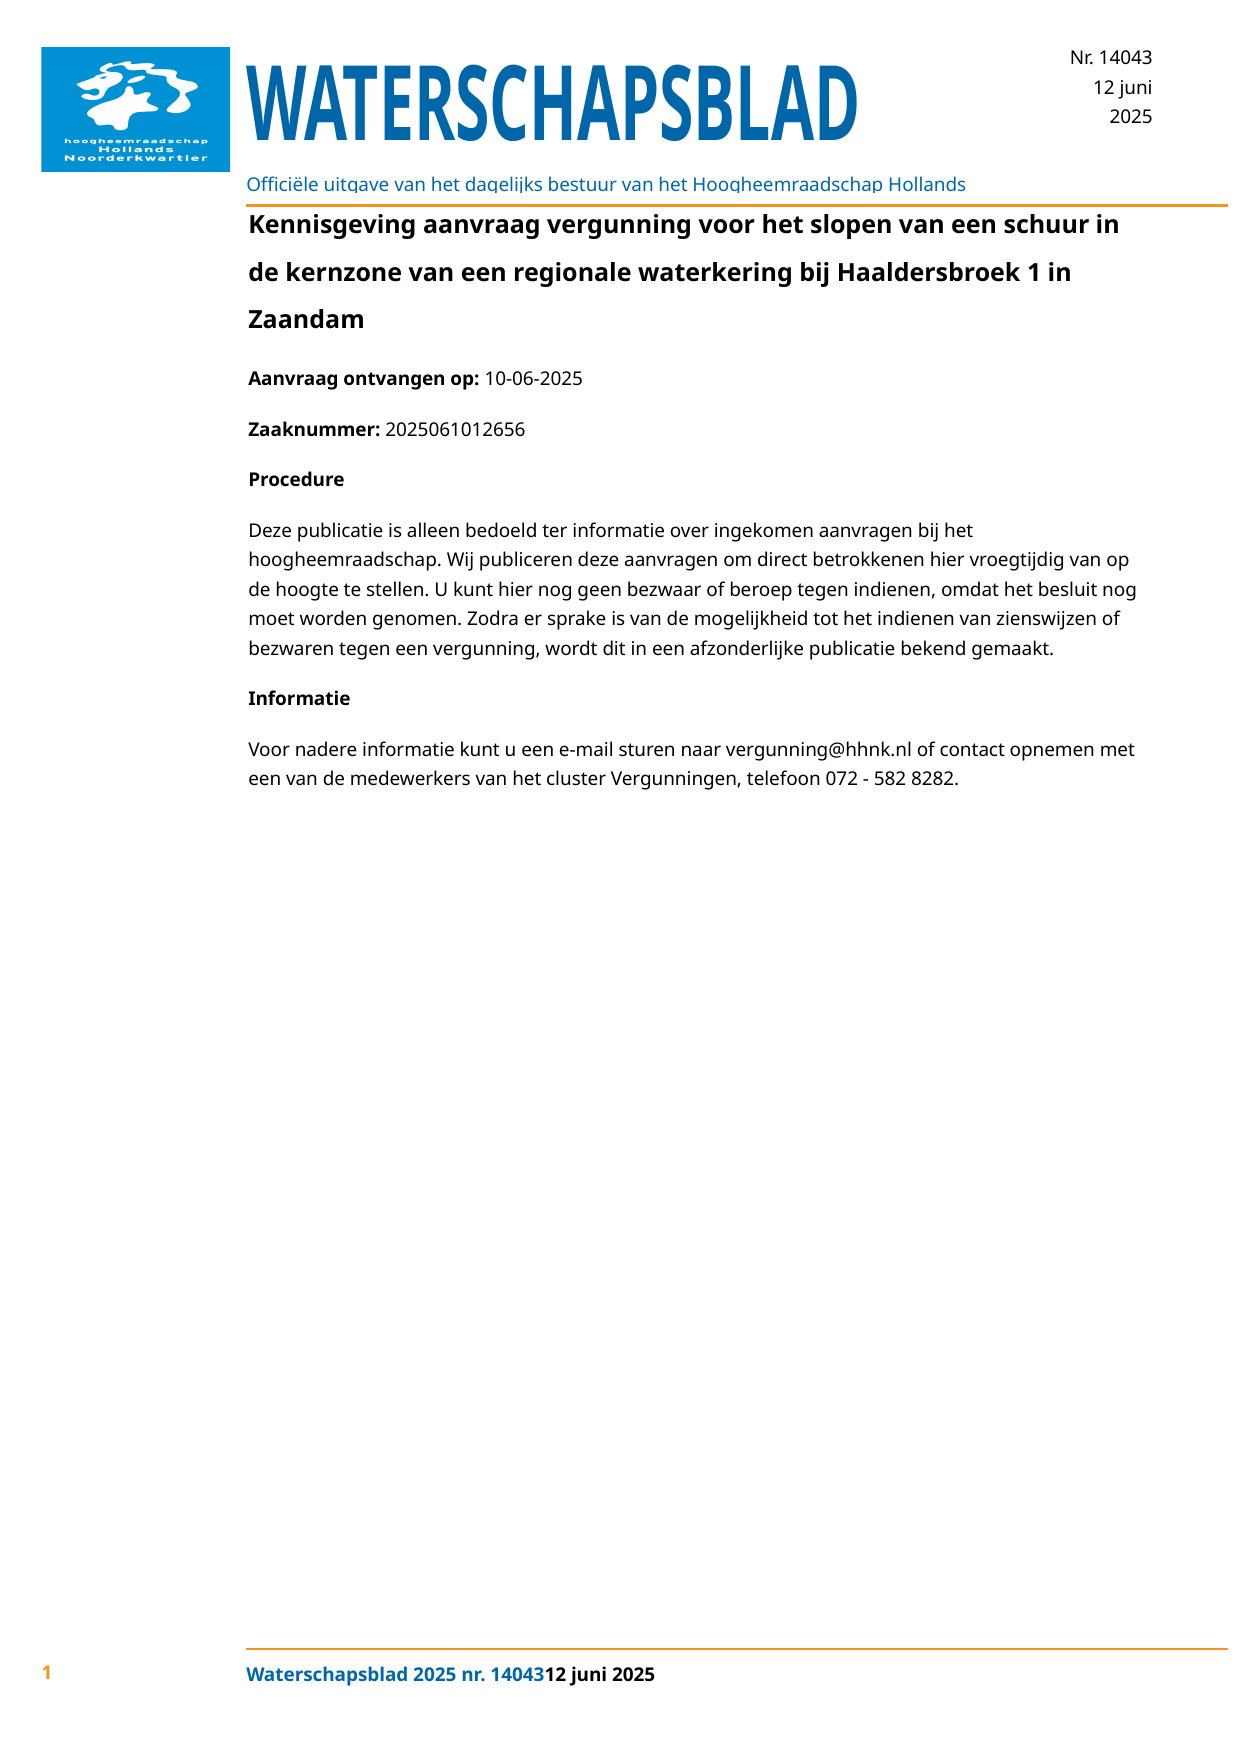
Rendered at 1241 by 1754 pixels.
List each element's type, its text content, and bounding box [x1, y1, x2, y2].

picture [118, 62, 197, 112]
picture [78, 64, 122, 99]
text Procedure [248, 466, 1152, 492]
text Kennisgeving aanvraag vergunning voor het slopen van een schuur in de kernzone van een regionale waterkering bij Haaldersbroek 1 in Zaandam [248, 207, 1152, 336]
text Voor nadere informatie kunt u een e-mail sturen naar vergunning@hhnk.nl of contact opnemen met een van de medewerkers van het cluster Vergunningen, telefoon 072 - 582 8282. [248, 736, 1152, 791]
text Informatie [248, 686, 1152, 711]
text Aanvraag ontvangen op: 10-06-2025 [248, 366, 1152, 391]
text Zaaknummer: 2025061012656 [248, 416, 1152, 442]
text Deze publicatie is alleen bedoeld ter informatie over ingekomen aanvragen bij het hoogheemraadschap. Wij publiceren deze aanvragen om direct betrokkenen hier vroegtijdig van op de hoogte te stellen. U kunt hier nog geen bezwaar of beroep tegen indienen, omdat het besluit nog moet worden genomen. Zodra er sprake is van de mogelijkheid tot het indienen van zienswijzen of bezwaren tegen een vergunning, wordt dit in een afzonderlijke publicatie bekend gemaakt. [248, 517, 1152, 661]
picture [88, 87, 157, 130]
picture [129, 76, 144, 82]
